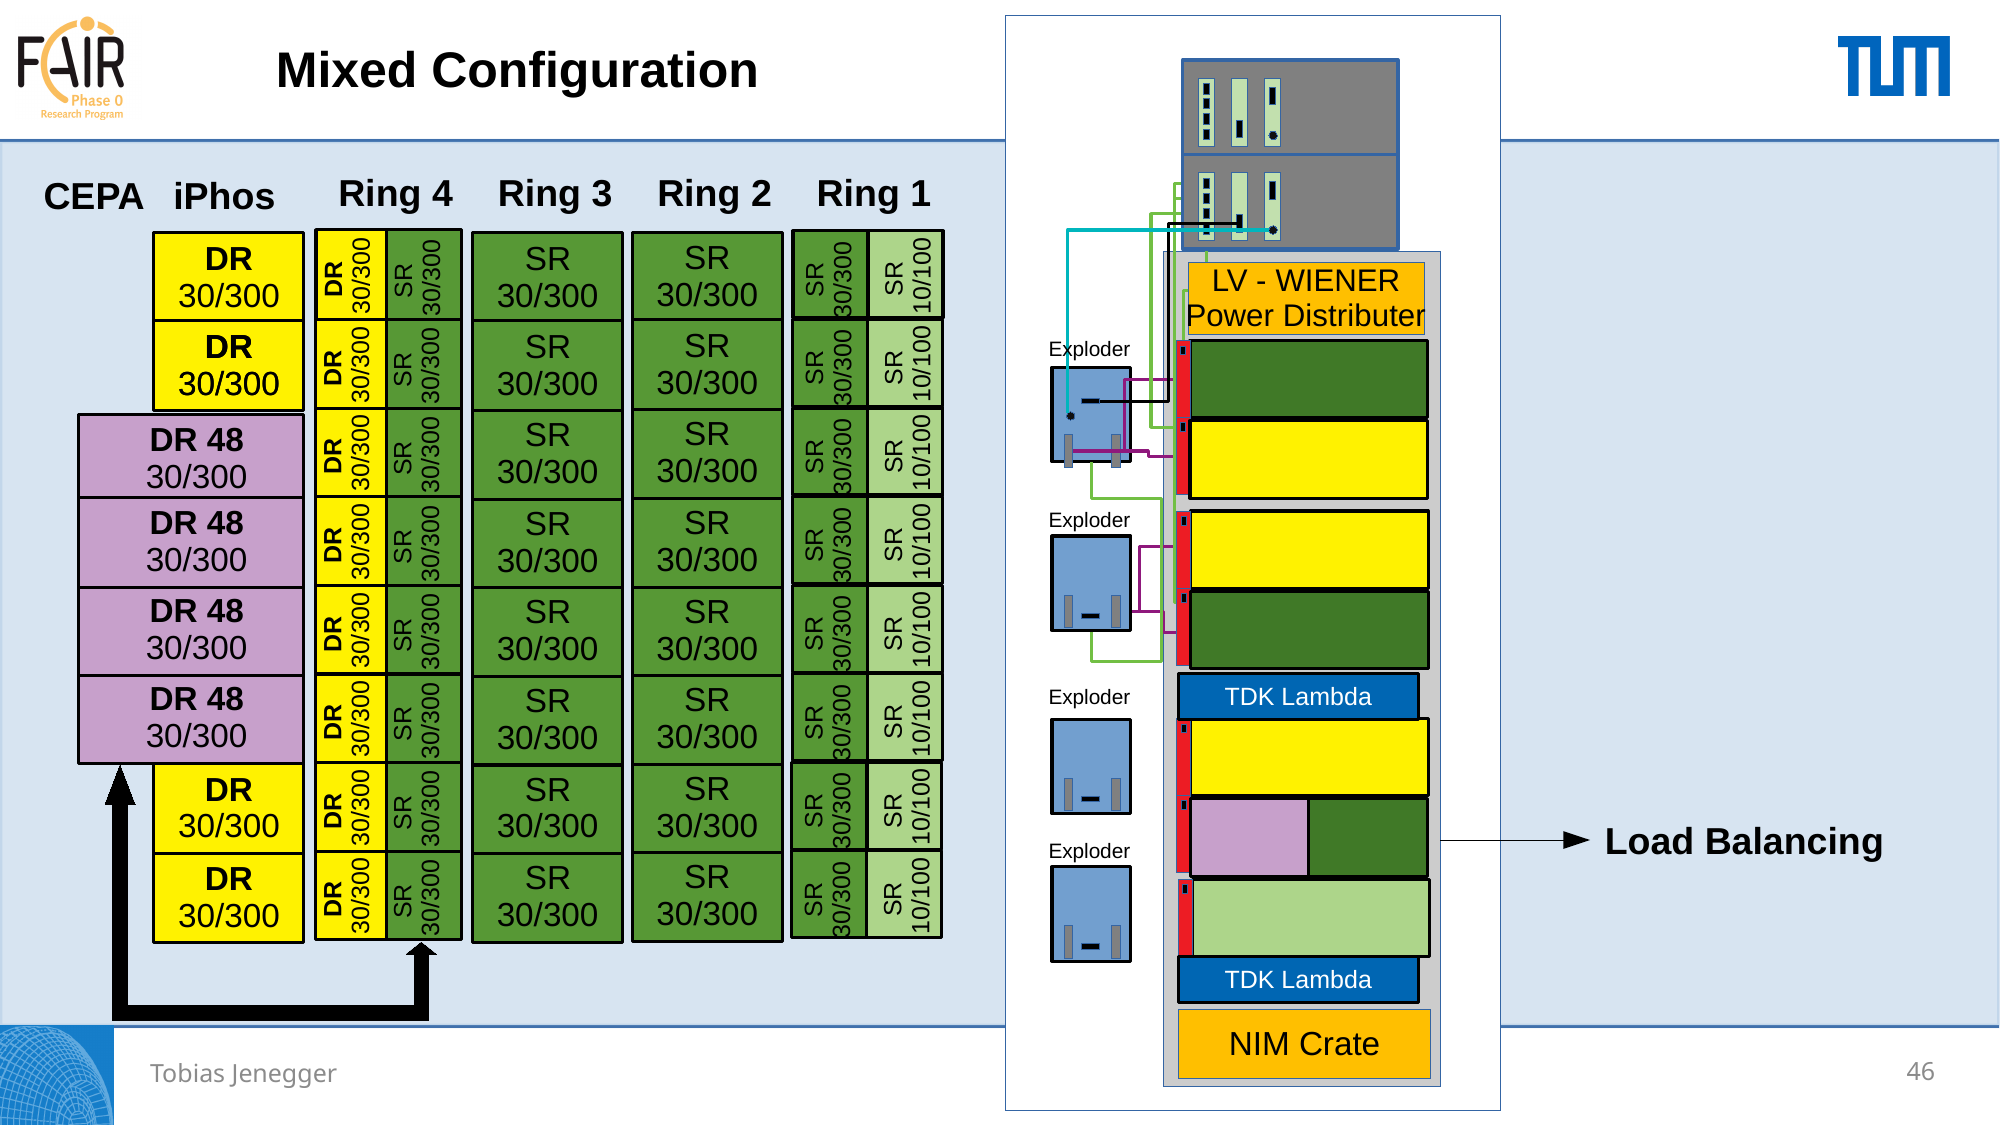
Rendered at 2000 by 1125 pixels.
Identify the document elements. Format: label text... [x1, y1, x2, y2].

text_box NIM Crate [1178, 1009, 1431, 1079]
text_box DR 30/300 [138, 320, 311, 462]
text_box [287, 414, 304, 764]
text_box [78, 414, 106, 764]
text_box SR 30/300 [462, 728, 617, 816]
text_box SR 10/100 [872, 274, 944, 455]
text_box DR 30/300 [311, 542, 402, 631]
text_box Ring 1 [801, 164, 952, 222]
text_box SR 30/300 [792, 648, 864, 736]
text_box SR 10/100 [872, 363, 943, 451]
text_box Exploder [1033, 329, 1158, 392]
text_box SR 30/300 [457, 905, 617, 993]
text_box SR 30/300 [381, 457, 462, 545]
text_box SR 30/300 [462, 551, 617, 639]
text_box DR 30/300 [311, 808, 402, 897]
text_box SR 30/300 [792, 559, 864, 648]
text_box SR 30/300 [792, 825, 863, 975]
text_box SR 30/300 [462, 816, 617, 905]
text_box Mixed Configuration [0, 34, 1036, 105]
text_box SR 30/300 [617, 232, 793, 319]
text_box SR 30/300 [617, 904, 798, 993]
text_box Exploder [1033, 501, 1158, 563]
text_box SR 10/100 [872, 451, 943, 540]
text_box SR 30/300 [793, 294, 864, 382]
text_box Exploder [1033, 832, 1158, 894]
text_box [863, 762, 871, 938]
text_box SR 30/300 [462, 232, 617, 320]
text_box SR 30/300 [462, 320, 617, 462]
text_box DR 48 30/300 [106, 676, 287, 764]
text_box SR 10/100 [871, 540, 943, 628]
text_box [864, 585, 871, 761]
text_box SR 30/300 [617, 550, 792, 638]
text_box DR 30/300 [311, 187, 402, 365]
text_box TDK Lambda [1178, 673, 1419, 720]
text_box Ring 4 [323, 164, 474, 222]
text_box SR 30/300 [792, 382, 864, 471]
text_box SR 10/100 [871, 717, 943, 805]
text_box DR 48 30/300 [106, 588, 287, 676]
text_box Load Balancing [1590, 813, 1966, 871]
text_box iPhos [179, 167, 309, 225]
text_box SR 10/100 [871, 628, 943, 717]
text_box LV - WIENER Power Distributer [1188, 262, 1425, 335]
text_box SR 30/300 [381, 900, 462, 988]
text_box DR 30/300 [311, 454, 402, 542]
picture [15, 15, 142, 34]
text_box CEPA [28, 167, 179, 225]
text_box SR 30/300 [462, 462, 617, 551]
text_box SR 30/300 [617, 727, 792, 816]
text_box DR 48 30/300 [106, 496, 287, 588]
text_box [105, 765, 437, 1021]
text_box SR 10/100 [871, 805, 943, 986]
text_box [865, 230, 872, 318]
text_box DR 30/300 [311, 897, 402, 985]
text_box DR 30/300 [311, 719, 402, 808]
text_box SR 30/300 [381, 811, 462, 900]
text_box SR 30/300 [792, 471, 864, 559]
text_box DR 30/300 [311, 365, 402, 454]
text_box SR 30/300 [381, 723, 462, 811]
picture [0, 1025, 114, 1125]
text_box SR 30/300 [381, 634, 462, 723]
text_box TDK Lambda [1178, 956, 1419, 1003]
text_box SR 30/300 [617, 816, 791, 904]
text_box [864, 408, 872, 584]
text_box DR 30/300 [138, 232, 311, 320]
text_box DR 30/300 [311, 631, 402, 719]
text_box DR 30/300 [138, 763, 311, 852]
text_box SR 30/300 [381, 545, 462, 634]
text_box SR 30/300 [381, 222, 462, 368]
text_box SR 30/300 [381, 368, 462, 457]
text_box [1005, 15, 1501, 1111]
text_box DR 48 30/300 [106, 413, 287, 496]
text_box [864, 319, 872, 407]
text_box SR 30/300 [617, 461, 792, 550]
picture [1838, 36, 1950, 96]
text_box SR 30/300 [462, 639, 617, 728]
text_box Ring 2 [642, 164, 793, 222]
text_box SR 30/300 [617, 638, 792, 727]
text_box Exploder [1033, 678, 1158, 740]
text_box Ring 3 [483, 164, 634, 222]
picture [15, 105, 142, 120]
text_box SR 30/300 [793, 205, 865, 319]
text_box SR 30/300 [792, 736, 864, 850]
text_box SR 30/300 [617, 319, 792, 461]
text_box DR 30/300 [138, 852, 319, 994]
text_box SR 10/100 [872, 185, 944, 274]
